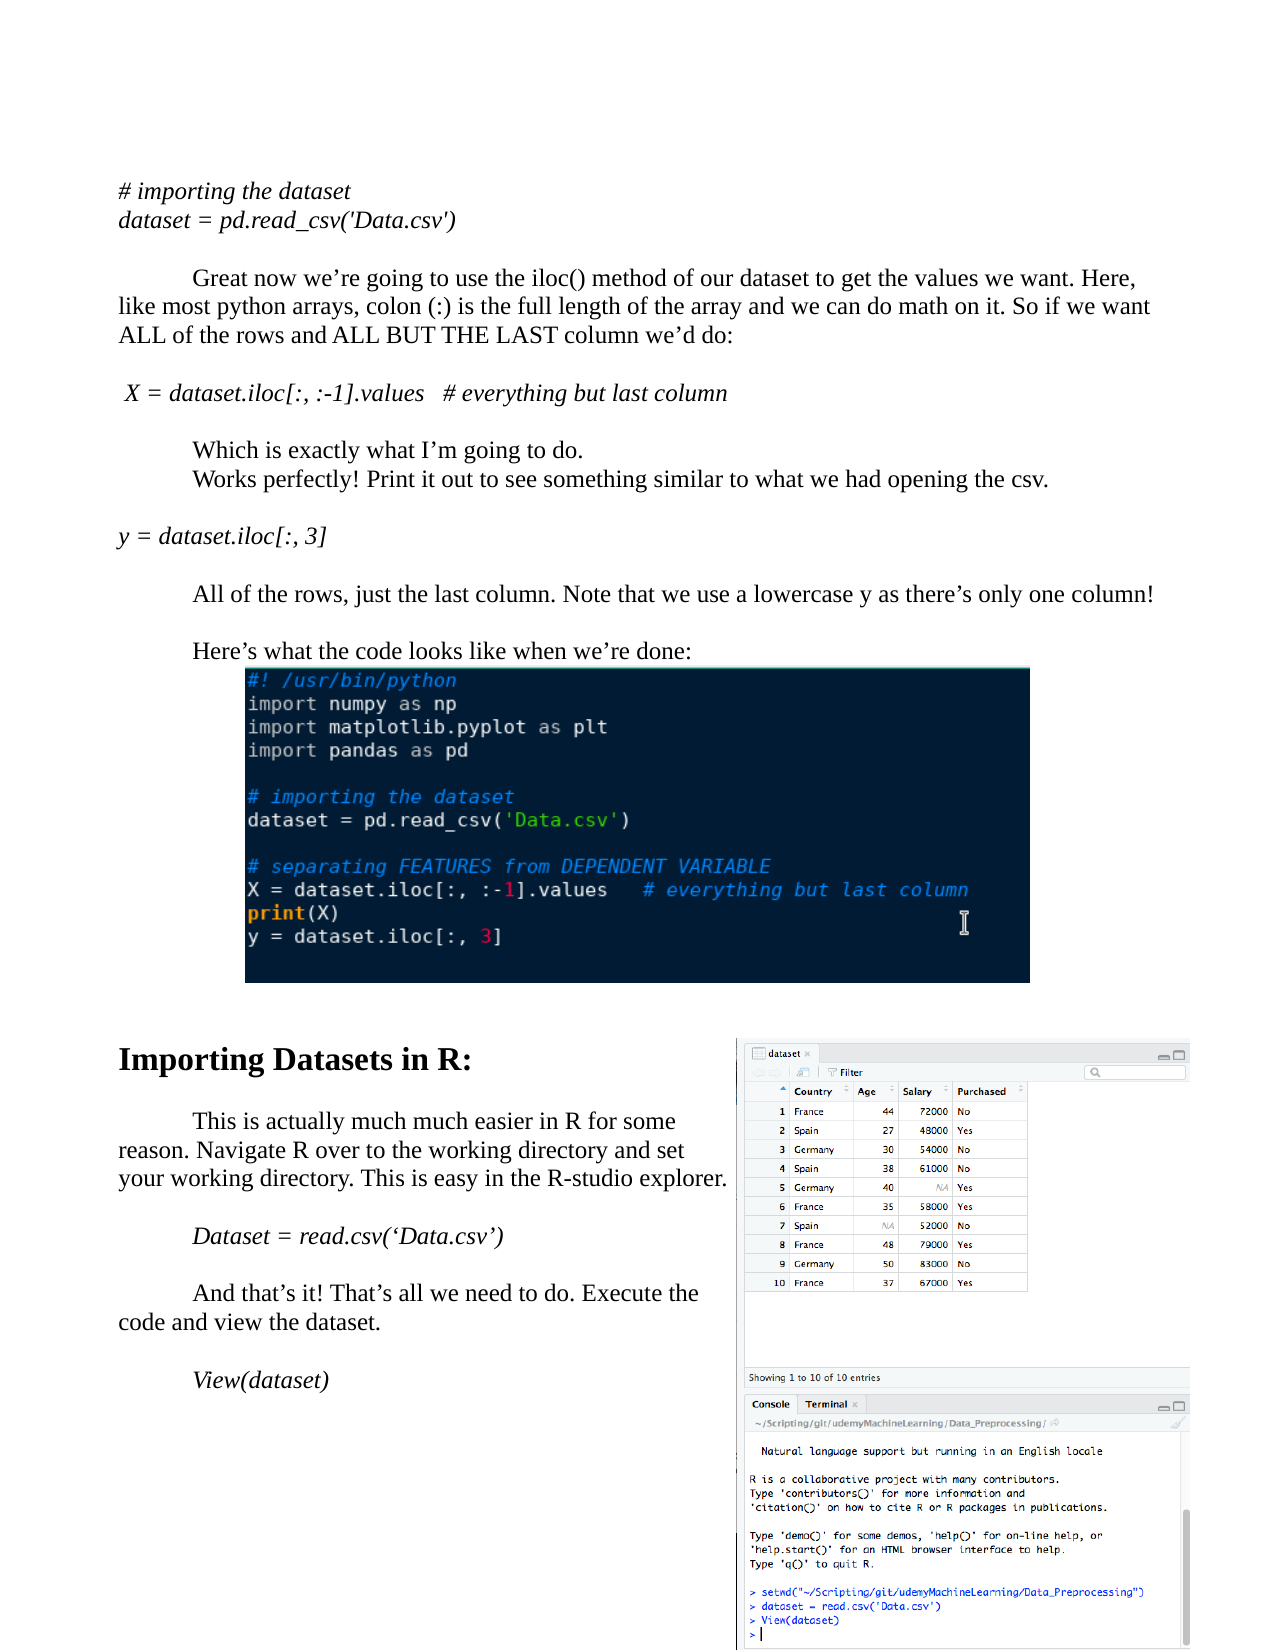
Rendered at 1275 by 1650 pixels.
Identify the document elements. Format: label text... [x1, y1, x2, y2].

text Works perfectly! Print it out to see something similar to what we had opening the csv. [118, 464, 1157, 493]
text View(dataset) [118, 1365, 736, 1393]
picture [245, 665, 1030, 983]
text Dataset = read.csv(‘Data.csv’) [118, 1221, 736, 1250]
text Which is exactly what I’m going to do. [118, 435, 1157, 464]
text All of the rows, just the last column. Note that we use a lowercase y as there’s only one column! [118, 579, 1157, 608]
text Here’s what the code looks like when we’re done: [118, 636, 1157, 665]
text And that’s it! That’s all we need to do. Execute the code and view the dataset. [118, 1278, 736, 1336]
text y = dataset.iloc[:, 3] [118, 521, 1157, 550]
picture [736, 1038, 1190, 1650]
text This is actually much much easier in R for some reason. Navigate R over to the working directory and set your working directory. This is easy in the R-studio explorer. [118, 1106, 736, 1192]
text dataset = pd.read_csv('Data.csv') [118, 205, 1157, 234]
text # importing the dataset [118, 176, 1157, 205]
text Importing Datasets in R: [118, 1039, 736, 1077]
text Great now we’re going to use the iloc() method of our dataset to get the values we want. Here, like most python arrays, colon (:) is the full length of the array and we can do math on it. So if we want ALL of the rows and ALL BUT THE LAST column we’d do: [118, 263, 1157, 349]
text X = dataset.iloc[:, :-1].values # everything but last column [118, 378, 1157, 406]
